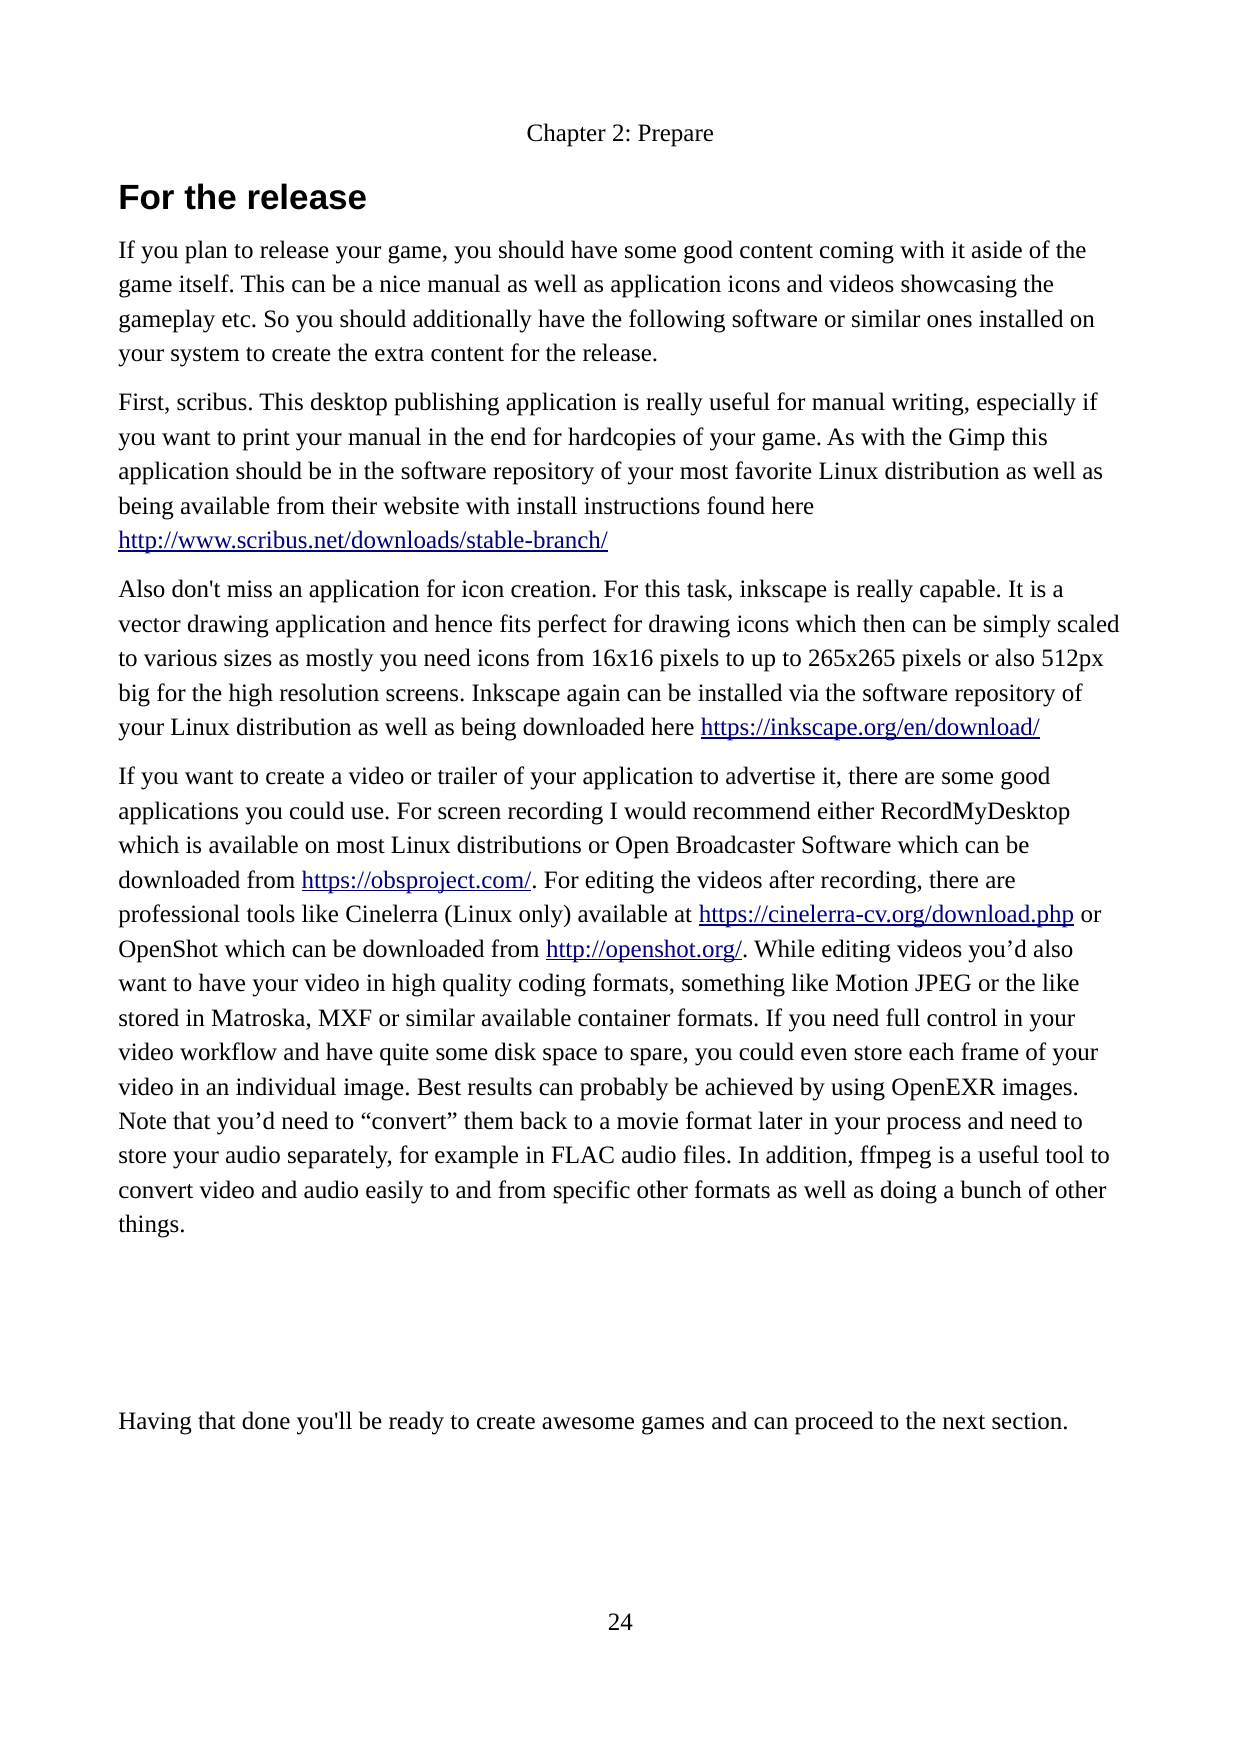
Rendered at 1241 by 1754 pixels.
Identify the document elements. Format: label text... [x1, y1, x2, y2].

text Also don't miss an application for icon creation. For this task, inkscape is really capable. It is a vector drawing application and hence fits perfect for drawing icons which then can be simply scaled to various sizes as mostly you need icons from 16x16 pixels to up to 265x265 pixels or also 512px big for the high resolution screens. Inkscape again can be installed via the software repository of your Linux distribution as well as being downloaded here https://inkscape.org/en/download/ [118, 574, 1122, 741]
text Having that done you'll be ready to create awesome games and can proceed to the next section. [118, 1406, 1122, 1434]
text If you plan to release your game, you should have some good content coming with it aside of the game itself. This can be a nice manual as well as application icons and videos showcasing the gameplay etc. So you should additionally have the following software or similar ones installed on your system to create the extra content for the release. [118, 235, 1122, 367]
text If you want to create a video or trailer of your application to advertise it, there are some good applications you could use. For screen recording I would recommend either RecordMyDesktop which is available on most Linux distributions or Open Broadcaster Software which can be downloaded from https://obsproject.com/. For editing the videos after recording, there are professional tools like Cinelerra (Linux only) available at https://cinelerra-cv.org/download.php or OpenShot which can be downloaded from http://openshot.org/. While editing videos you’d also want to have your video in high quality coding formats, something like Motion JPEG or the like stored in Matroska, MXF or similar available container formats. If you need full control in your video workflow and have quite some disk space to spare, you could even store each frame of your video in an individual image. Best results can probably be achieved by using OpenEXR images. Note that you’d need to “convert” them back to a movie format later in your process and need to store your audio separately, for example in FLAC audio files. In addition, ffmpeg is a useful tool to convert video and audio easily to and from specific other formats as well as doing a bunch of other things. [118, 761, 1122, 1238]
subtitle For the release [118, 176, 1122, 217]
text First, scribus. This desktop publishing application is really useful for manual writing, especially if you want to print your manual in the end for hardcopies of your game. As with the Gimp this application should be in the software repository of your most favorite Linux distribution as well as being available from their website with install instructions found here http://www.scribus.net/downloads/stable-branch/ [118, 387, 1122, 554]
